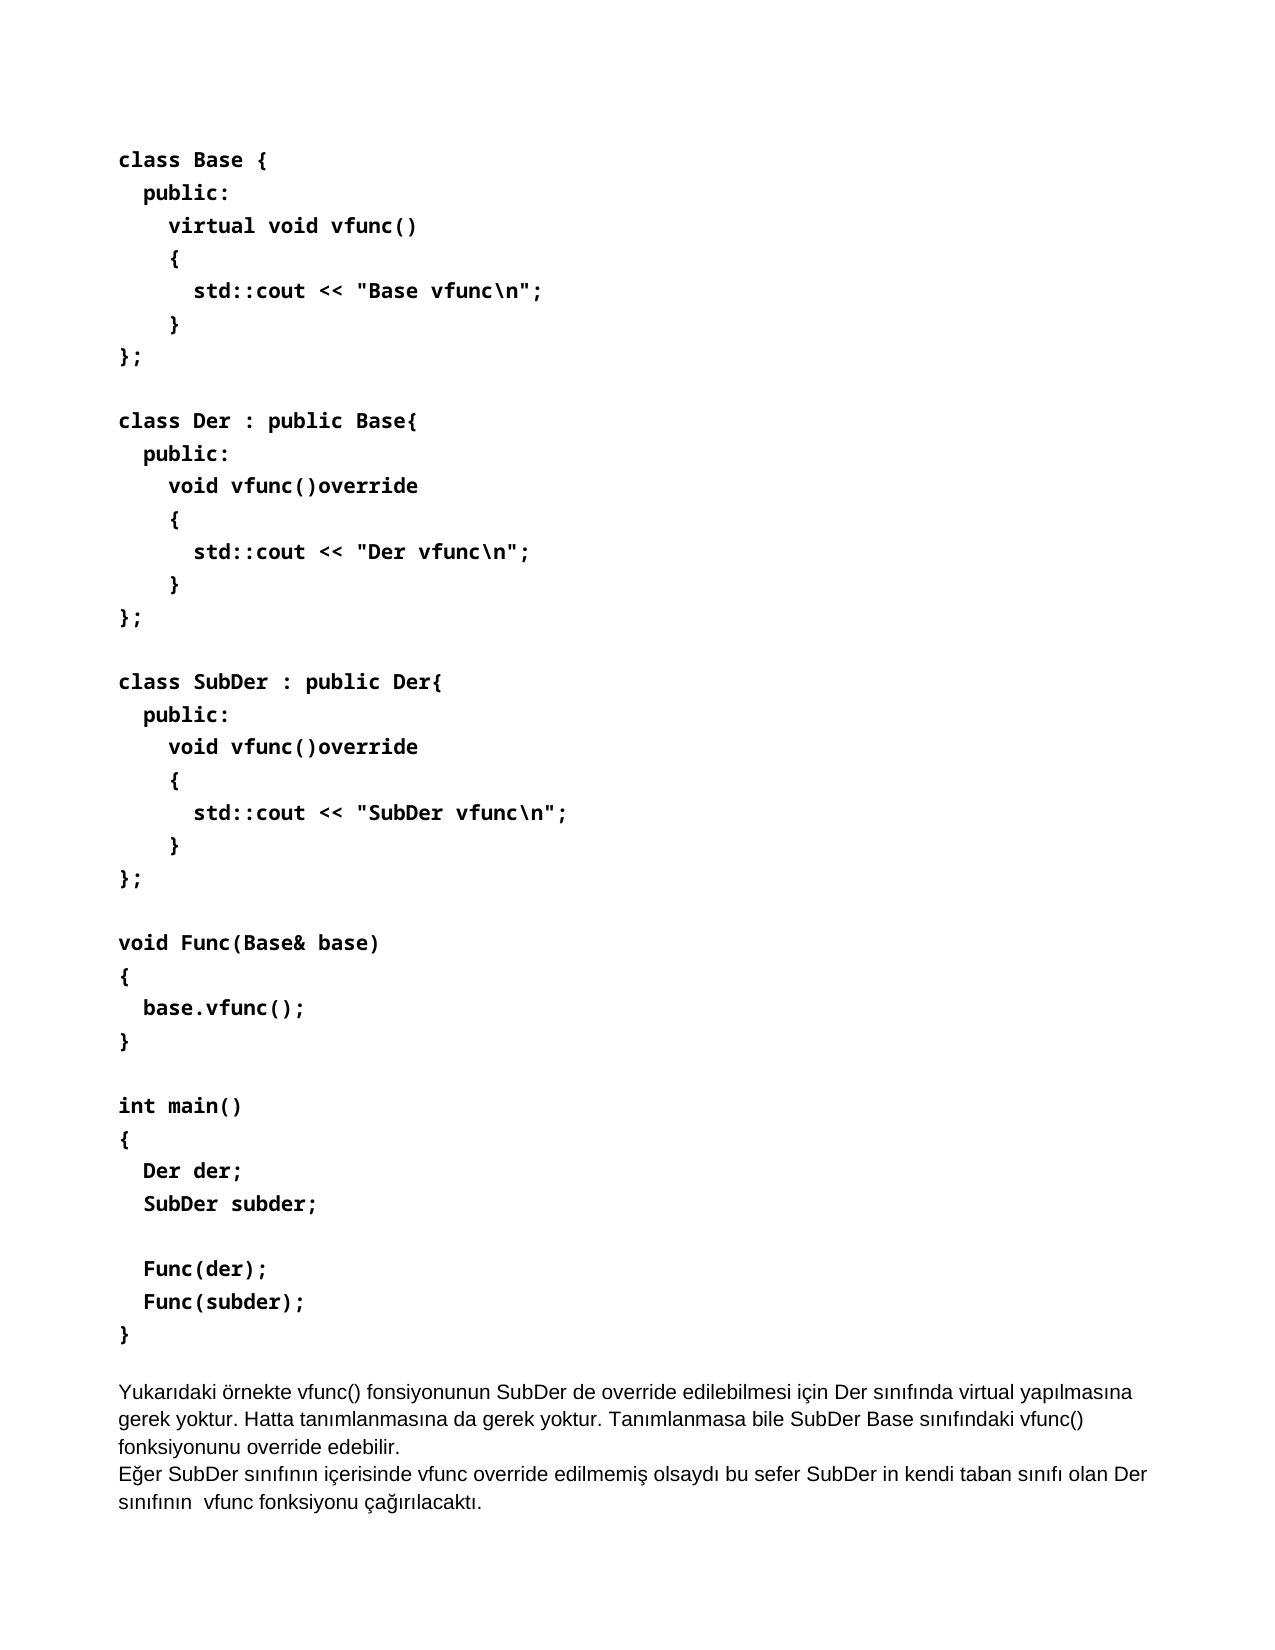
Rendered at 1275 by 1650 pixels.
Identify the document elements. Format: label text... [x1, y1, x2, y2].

text Func(der); [118, 1254, 1157, 1283]
text std::cout << "Der vfunc\n"; [118, 537, 1157, 565]
text class SubDer : public Der{ [118, 667, 1157, 696]
text }; [118, 602, 1157, 631]
text Yukarıdaki örnekte vfunc() fonsiyonunun SubDer de override edilebilmesi için Der sınıfında virtual yapılmasına gerek yoktur. Hatta tanımlanmasına da gerek yoktur. Tanımlanmasa bile SubDer Base sınıfındaki vfunc() fonksiyonunu override edebilir. [118, 1379, 1157, 1458]
text virtual void vfunc() [118, 211, 1157, 239]
text } [118, 1319, 1157, 1348]
text Eğer SubDer sınıfının içerisinde vfunc override edilmemiş olsaydı bu sefer SubDer in kendi taban sınıfı olan Der sınıfının vfunc fonksiyonu çağırılacaktı. [118, 1462, 1157, 1513]
text { [118, 504, 1157, 533]
text }; [118, 341, 1157, 370]
text { [118, 961, 1157, 989]
text SubDer subder; [118, 1189, 1157, 1217]
text { [118, 1124, 1157, 1152]
text Der der; [118, 1156, 1157, 1185]
text class Der : public Base{ [118, 406, 1157, 435]
text public: [118, 439, 1157, 467]
text { [118, 765, 1157, 793]
text void vfunc()override [118, 732, 1157, 761]
text std::cout << "Base vfunc\n"; [118, 276, 1157, 304]
text }; [118, 863, 1157, 891]
text void vfunc()override [118, 472, 1157, 500]
text public: [118, 700, 1157, 728]
text base.vfunc(); [118, 993, 1157, 1022]
text Func(subder); [118, 1287, 1157, 1315]
text { [118, 243, 1157, 272]
text class Base { [118, 146, 1157, 174]
text public: [118, 178, 1157, 207]
text } [118, 830, 1157, 859]
text std::cout << "SubDer vfunc\n"; [118, 798, 1157, 826]
text int main() [118, 1091, 1157, 1119]
text void Func(Base& base) [118, 928, 1157, 957]
text } [118, 309, 1157, 337]
text } [118, 1026, 1157, 1054]
text } [118, 569, 1157, 598]
